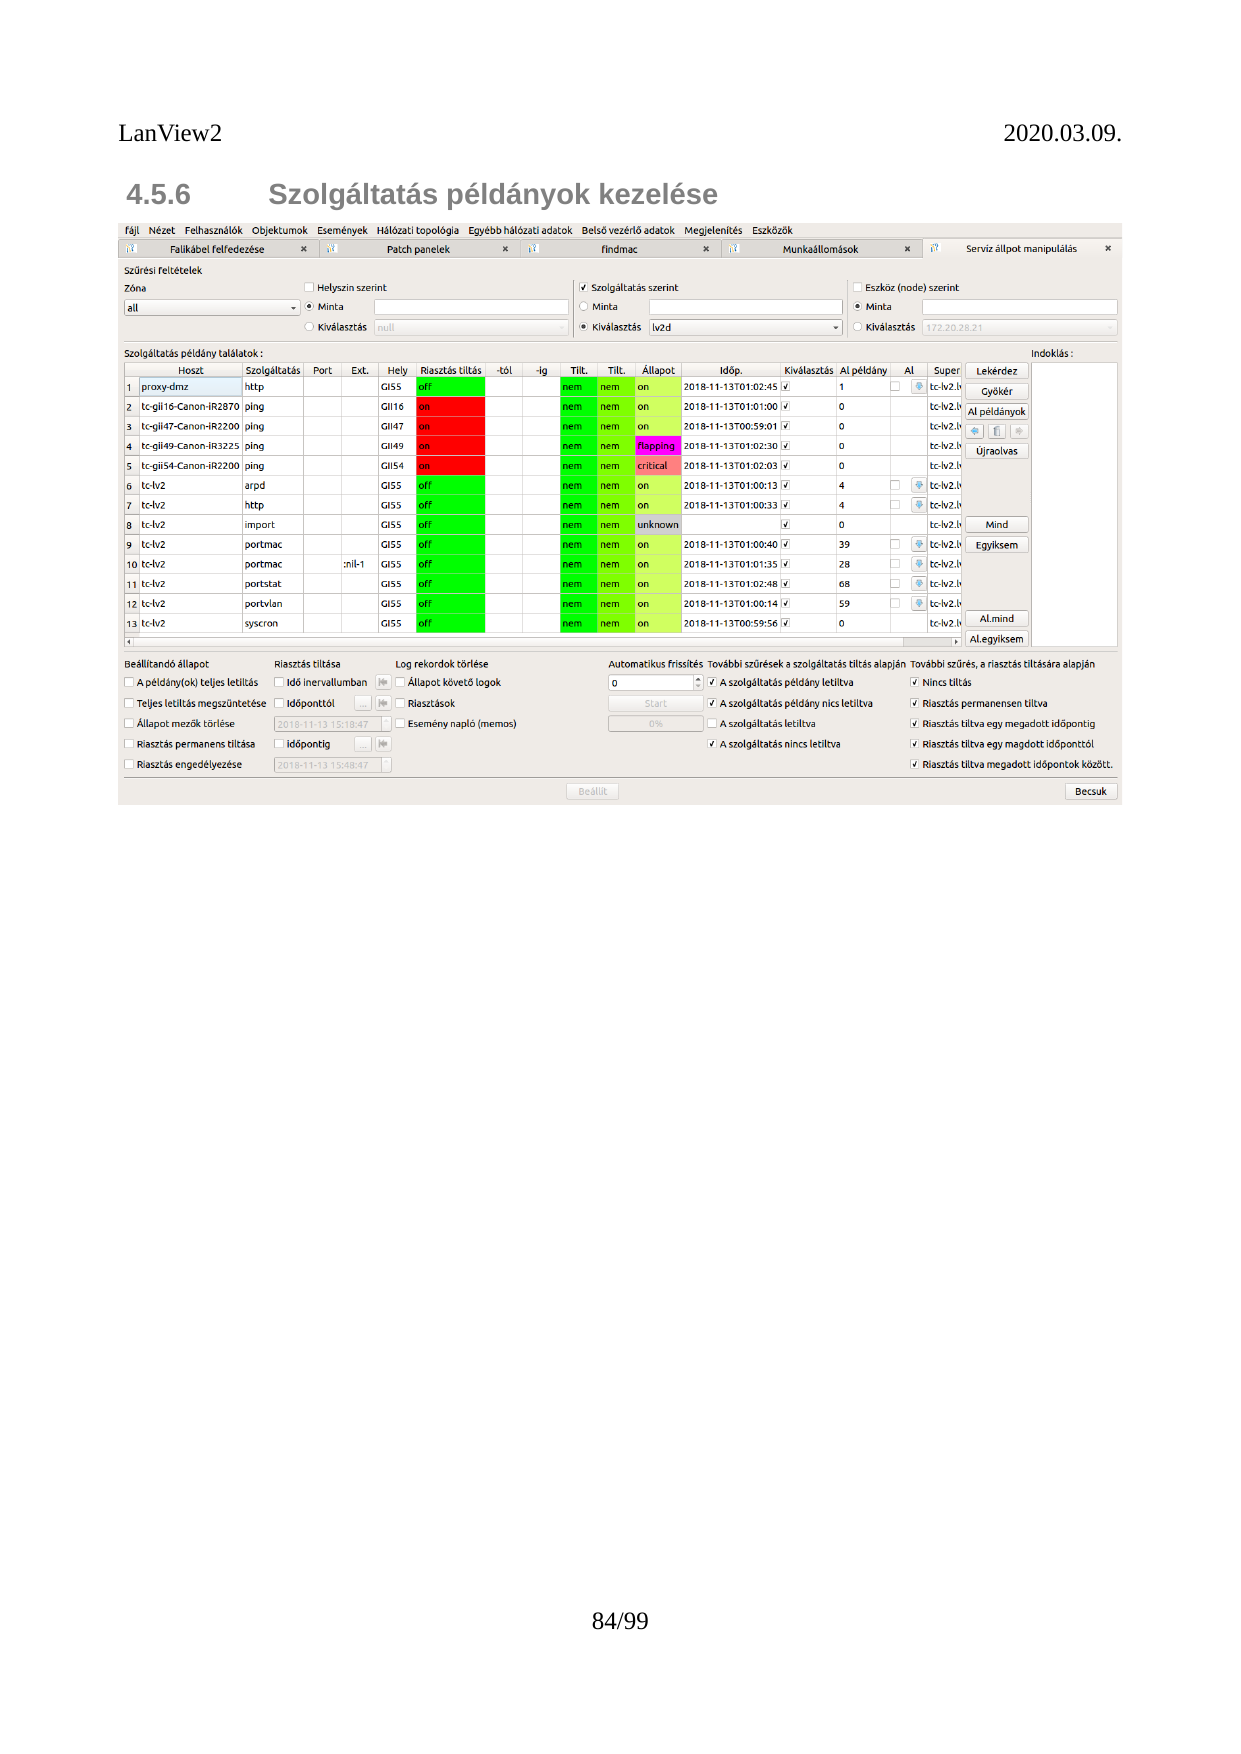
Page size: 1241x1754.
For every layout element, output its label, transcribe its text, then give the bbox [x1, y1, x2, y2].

picture [118, 223, 1123, 805]
subtitle Szolgáltatás példányok kezelése [118, 177, 1122, 211]
